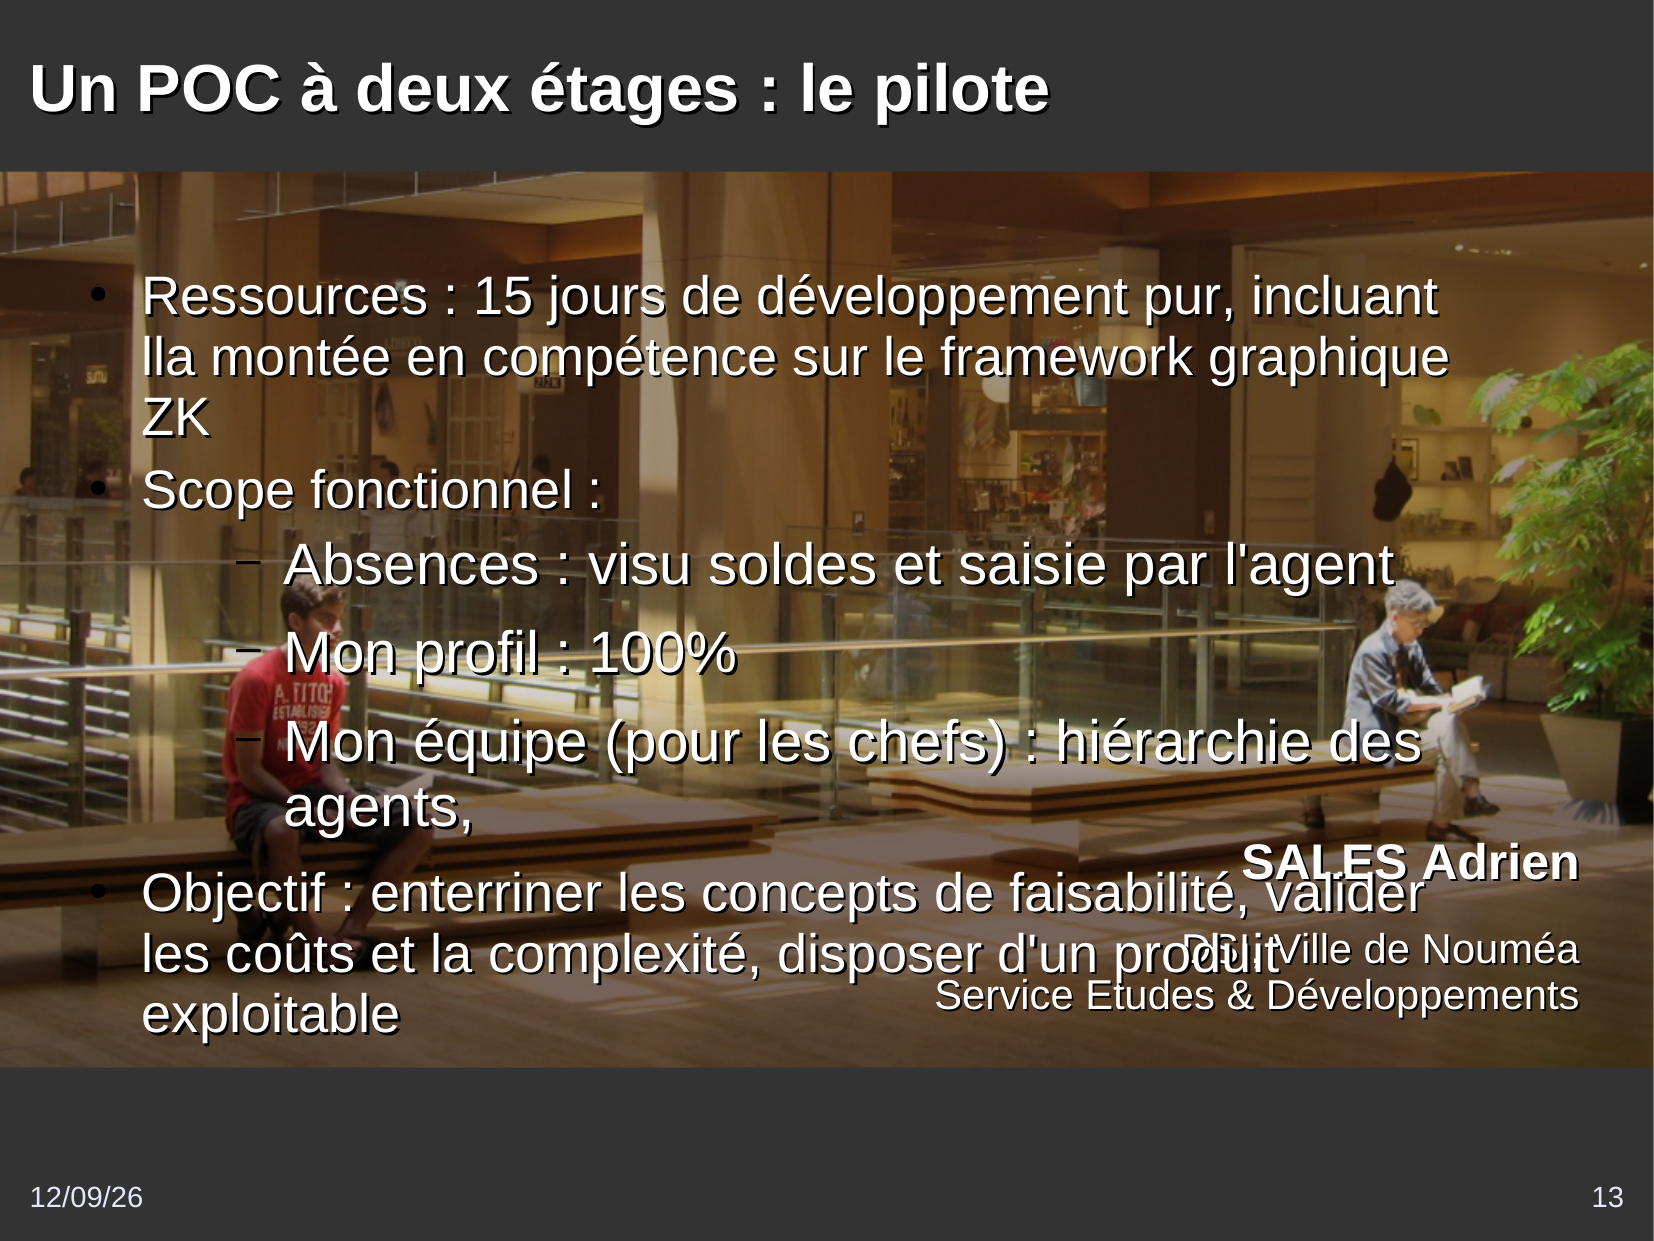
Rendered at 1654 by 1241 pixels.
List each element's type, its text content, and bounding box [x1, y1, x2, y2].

picture [0, 0, 1654, 1241]
title Un POC à deux étages : le pilote [29, 0, 1506, 178]
list Ressources : 15 jours de développement pur, incluant lla montée en compétence sur le framework graphique ZK Scope fonctionnel : Absences : visu soldes et saisie par l'agent Mon profil : 100% Mon équipe (pour les chefs) : hiérarchie des agents, Objectif : enterriner les concepts de faisabilité, valider les coûts et la complexité, disposer d'un produit exploitable [0, 265, 1477, 1045]
